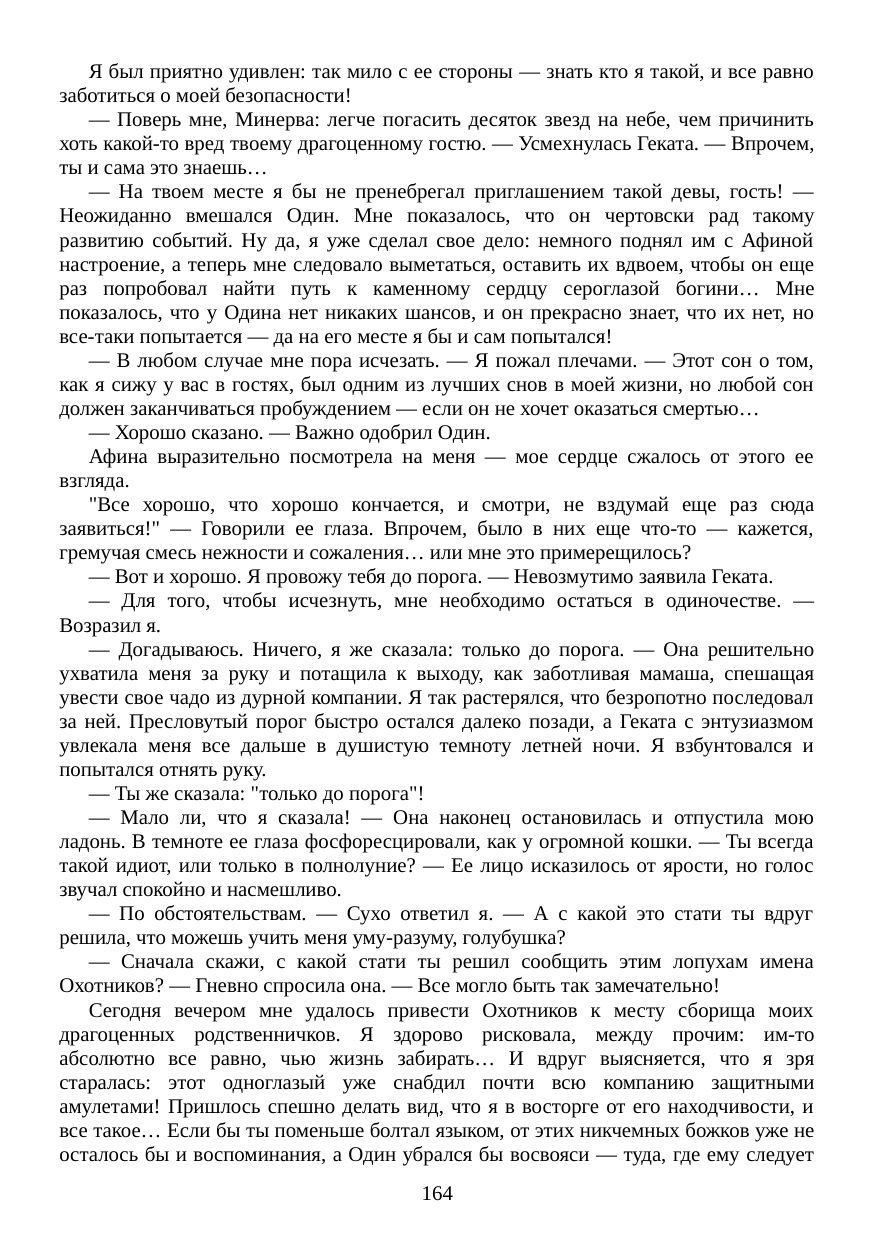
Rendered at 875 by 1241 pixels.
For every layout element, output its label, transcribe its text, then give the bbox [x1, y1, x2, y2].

text — Сначала скажи, с какой стати ты решил сообщить этим лопухам имена Охотников? — Гневно спросила она. — Все могло быть так замечательно! [59, 949, 815, 997]
text — Ты же сказала: "только до порога"! [59, 781, 815, 805]
text Афина выразительно посмотрела на меня — мое сердце сжалось от этого ее взгляда. [59, 444, 815, 492]
text — Догадываюсь. Ничего, я же сказала: только до порога. — Она решительно ухватила меня за руку и потащила к выходу, как заботливая мамаша, спешащая увести свое чадо из дурной компании. Я так растерялся, что безропотно последовал за ней. Пресловутый порог быстро остался далеко позади, а Геката с энтузиазмом увлекала меня все дальше в душистую темноту летней ночи. Я взбунтовался и попытался отнять руку. [59, 637, 815, 781]
text — Мало ли, что я сказала! — Она наконец остановилась и отпустила мою ладонь. В темноте ее глаза фосфоресцировали, как у огромной кошки. — Ты всегда такой идиот, или только в полнолуние? — Ее лицо исказилось от ярости, но голос звучал спокойно и насмешливо. [59, 805, 815, 901]
text — Для того, чтобы исчезнуть, мне необходимо остаться в одиночестве. — Возразил я. [59, 588, 815, 637]
text Я был приятно удивлен: так мило с ее стороны — знать кто я такой, и все равно заботиться о моей безопасности! [59, 59, 815, 107]
text — Поверь мне, Минерва: легче погасить десяток звезд на небе, чем причинить хоть какой-то вред твоему драгоценному гостю. — Усмехнулась Геката. — Впрочем, ты и сама это знаешь… [59, 107, 815, 179]
text — Хорошо сказано. — Важно одобрил Один. [59, 420, 815, 444]
text — По обстоятельствам. — Сухо ответил я. — А с какой это стати ты вдруг решила, что можешь учить меня уму-разуму, голубушка? [59, 901, 815, 949]
text "Все хорошо, что хорошо кончается, и смотри, не вздумай еще раз сюда заявиться!" — Говорили ее глаза. Впрочем, было в них еще что-то — кажется, гремучая смесь нежности и сожаления… или мне это примерещилось? [59, 492, 815, 564]
text — На твоем месте я бы не пренебрегал приглашением такой девы, гость! — Неожиданно вмешался Один. Мне показалось, что он чертовски рад такому развитию событий. Ну да, я уже сделал свое дело: немного поднял им с Афиной настроение, а теперь мне следовало выметаться, оставить их вдвоем, чтобы он еще раз попробовал найти путь к каменному сердцу сероглазой богини… Мне показалось, что у Одина нет никаких шансов, и он прекрасно знает, что их нет, но все-таки попытается — да на его месте я бы и сам попытался! [59, 179, 815, 348]
text — Вот и хорошо. Я провожу тебя до порога. — Невозмутимо заявила Геката. [59, 564, 815, 588]
text — В любом случае мне пора исчезать. — Я пожал плечами. — Этот сон о том, как я сижу у вас в гостях, был одним из лучших снов в моей жизни, но любой сон должен заканчиваться пробуждением — если он не хочет оказаться смертью… [59, 348, 815, 420]
text Сегодня вечером мне удалось привести Охотников к месту сборища моих драгоценных родственничков. Я здорово рисковала, между прочим: им-то абсолютно все равно, чью жизнь забирать… И вдруг выясняется, что я зря старалась: этот одноглазый уже снабдил почти всю компанию защитными амулетами! Пришлось спешно делать вид, что я в восторге от его находчивости, и все такое… Если бы ты поменьше болтал языком, от этих никчемных божков уже не осталось бы и воспоминания, а Один убрался бы восвояси — туда, где ему следует [59, 997, 815, 1166]
